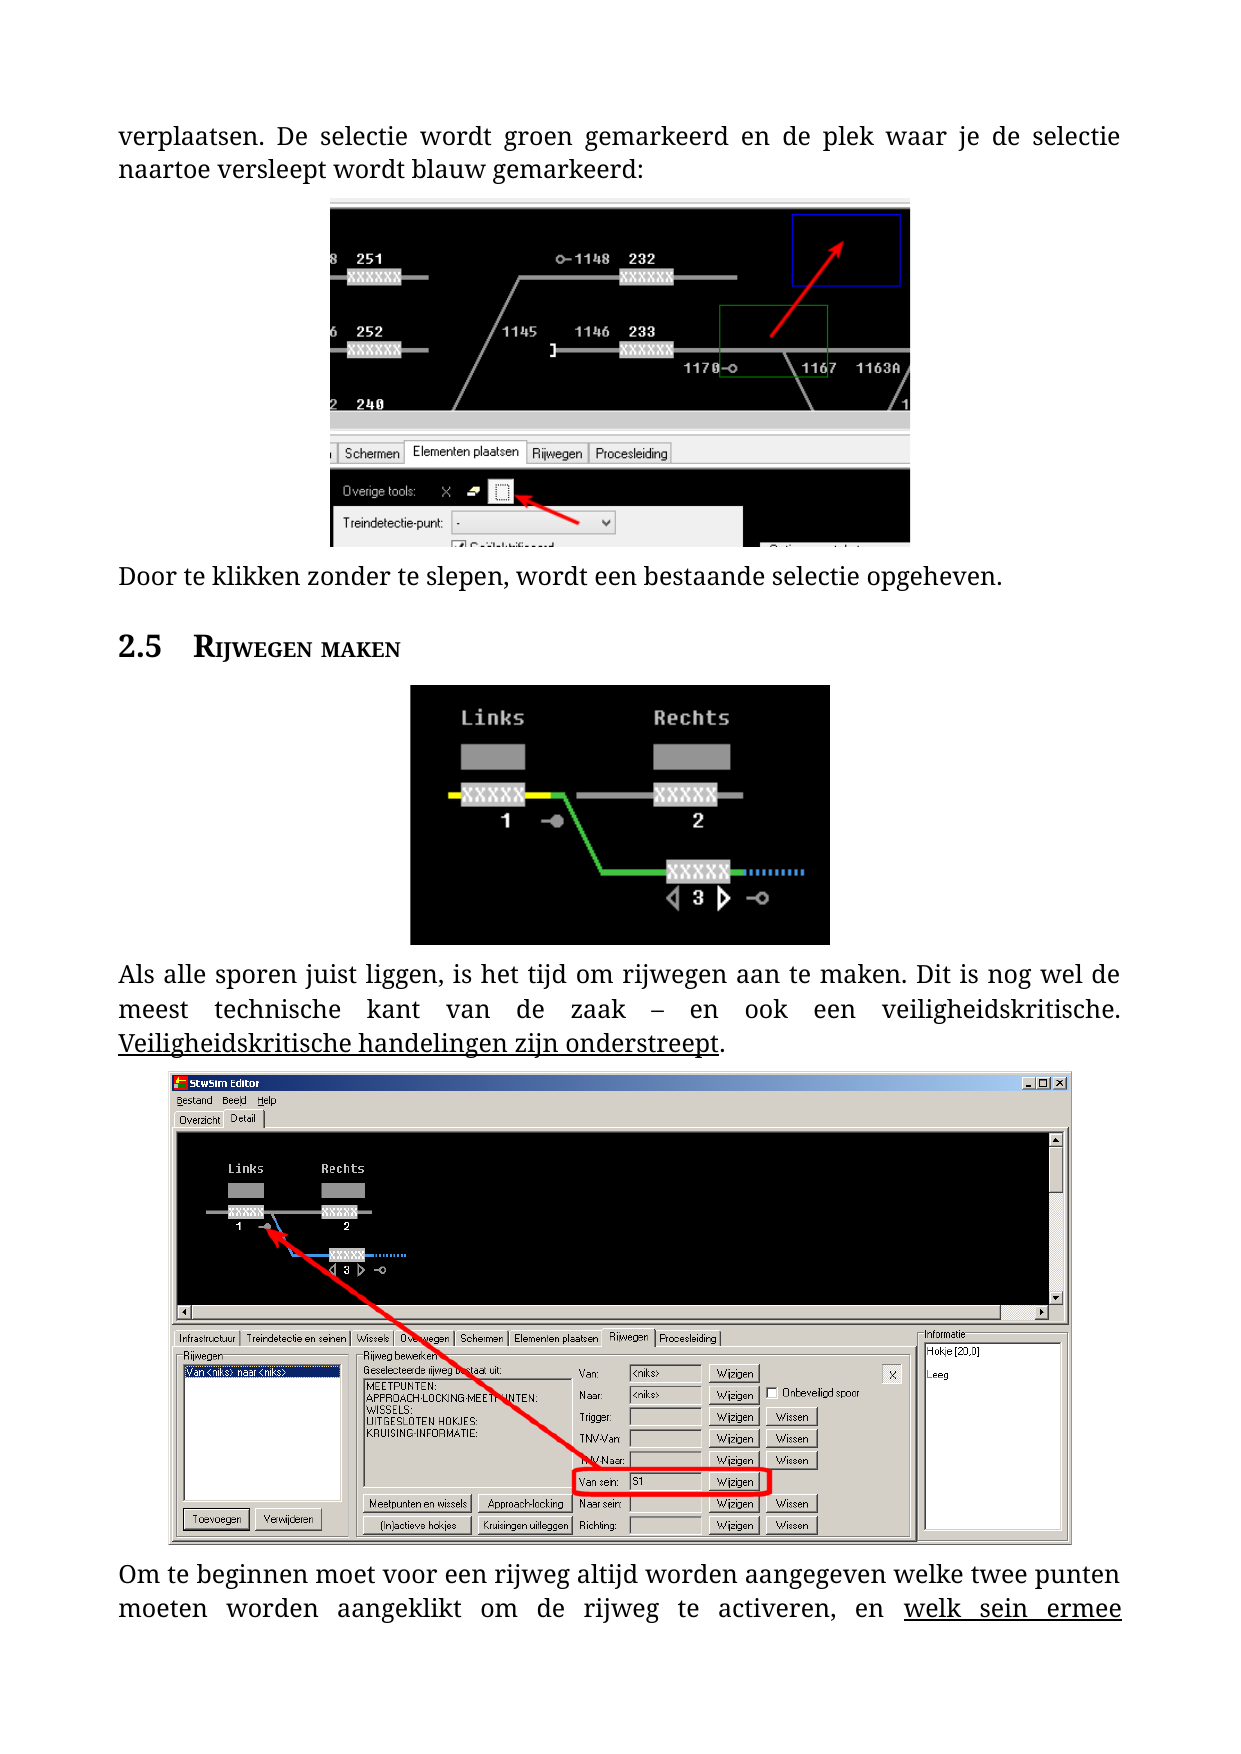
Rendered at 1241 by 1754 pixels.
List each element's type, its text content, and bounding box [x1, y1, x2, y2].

text verplaatsen. De selectie wordt groen gemarkeerd en de plek waar je de selectie naartoe versleept wordt blauw gemarkeerd: [118, 118, 1122, 186]
subtitle Rijwegen maken [118, 624, 1122, 667]
text Om te beginnen moet voor een rijweg altijd worden aangegeven welke twee punten moeten worden aangeklikt om de rijweg te activeren, en welk sein ermee [118, 1557, 1122, 1625]
text Door te klikken zonder te slepen, wordt een bestaande selectie opgeheven. [118, 559, 1122, 593]
text Als alle sporen juist liggen, is het tijd om rijwegen aan te maken. Dit is nog wel de meest technische kant van de zaak – en ook een veiligheidskritische. Veiligheidskritische handelingen zijn onderstreept. [118, 957, 1122, 1059]
